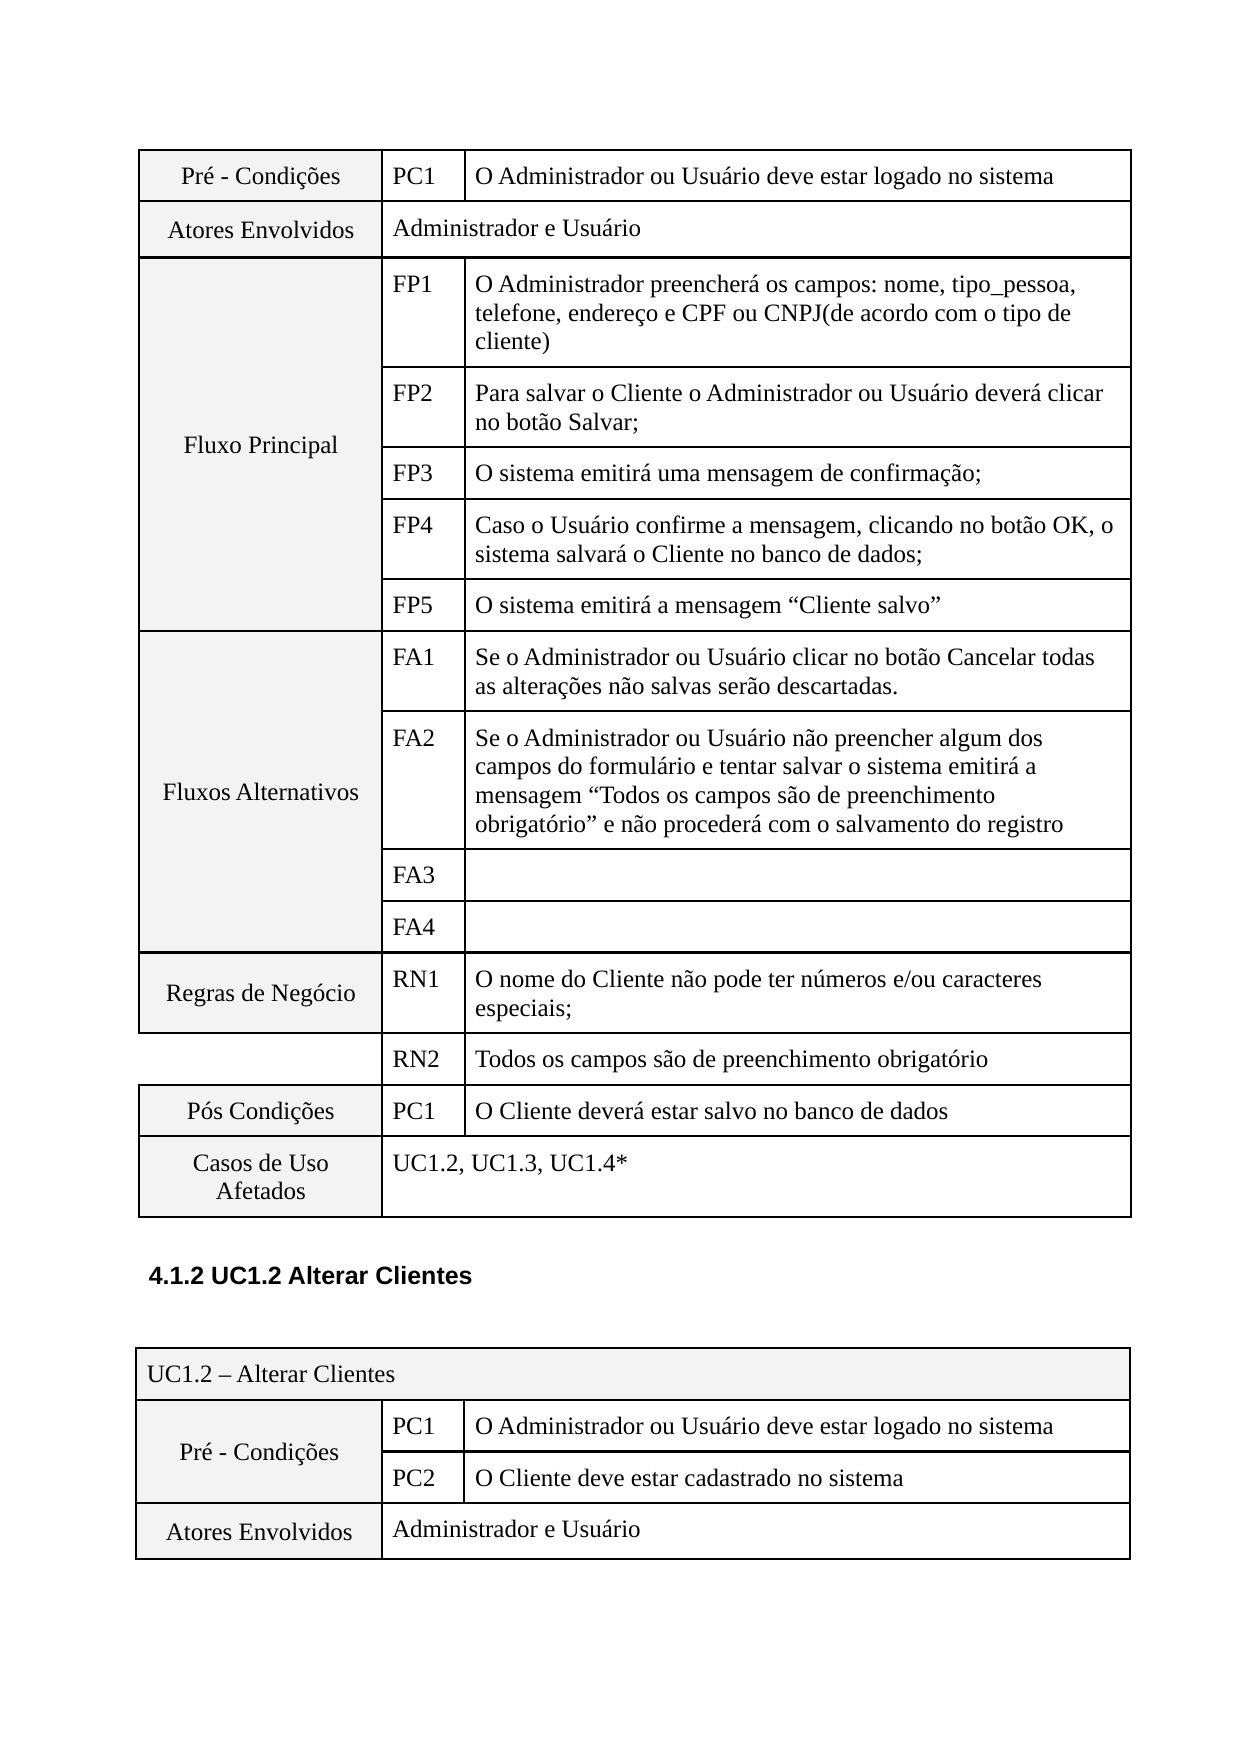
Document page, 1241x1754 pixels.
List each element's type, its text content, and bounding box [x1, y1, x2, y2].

table_cell Pós Condições [140, 1086, 381, 1135]
table_cell PC1 [383, 1086, 464, 1135]
table_cell FA1 [383, 632, 464, 710]
table_cell Administrador e Usuário [383, 202, 1130, 256]
table_header UC1.2 – Alterar Clientes [137, 1349, 1129, 1399]
table_cell O sistema emitirá a mensagem “Cliente salvo” [466, 580, 1130, 630]
table_cell O Administrador ou Usuário deve estar logado no sistema [465, 1401, 1129, 1450]
table_cell FA2 [383, 712, 464, 848]
table_cell PC1 [383, 151, 464, 200]
table_cell [466, 850, 1130, 900]
table_cell Atores Envolvidos [140, 202, 381, 256]
table_cell Regras de Negócio [140, 954, 381, 1032]
table_cell O sistema emitirá uma mensagem de confirmação; [466, 448, 1130, 498]
table_cell FP5 [383, 580, 464, 630]
table_cell RN1 [383, 954, 464, 1032]
table_cell PC1 [383, 1401, 463, 1450]
table_cell Caso o Usuário confirme a mensagem, clicando no botão OK, o sistema salvará o Cliente no banco de dados; [466, 500, 1130, 578]
table_cell FP1 [383, 259, 464, 366]
table_cell Se o Administrador ou Usuário não preencher algum dos campos do formulário e tentar salvar o sistema emitirá a mensagem “Todos os campos são de preenchimento obrigatório” e não procederá com o salvamento do registro [466, 712, 1130, 848]
table_cell O Cliente deve estar cadastrado no sistema [465, 1453, 1129, 1502]
table_cell FP3 [383, 448, 464, 498]
table_cell PC2 [383, 1453, 463, 1502]
table_cell FP4 [383, 500, 464, 578]
table_cell Se o Administrador ou Usuário clicar no botão Cancelar todas as alterações não salvas serão descartadas. [466, 632, 1130, 710]
table_cell RN2 [383, 1034, 464, 1083]
table_cell Para salvar o Cliente o Administrador ou Usuário deverá clicar no botão Salvar; [466, 368, 1130, 446]
table_cell FP2 [383, 368, 464, 446]
table_cell O Administrador ou Usuário deve estar logado no sistema [466, 151, 1130, 200]
table_cell Fluxos Alternativos [140, 632, 381, 951]
table_cell FA3 [383, 850, 464, 900]
table_cell O Cliente deverá estar salvo no banco de dados [466, 1086, 1130, 1135]
table_cell Atores Envolvidos [137, 1504, 381, 1558]
table_cell O nome do Cliente não pode ter números e/ou caracteres especiais; [466, 954, 1130, 1032]
table_cell UC1.2, UC1.3, UC1.4* [383, 1137, 1130, 1216]
table_cell FA4 [383, 902, 464, 951]
table_cell [466, 902, 1130, 951]
table_cell O Administrador preencherá os campos: nome, tipo_pessoa, telefone, endereço e CPF ou CNPJ(de acordo com o tipo de cliente) [466, 259, 1130, 366]
table_cell Pré - Condições [137, 1401, 381, 1502]
text 4.1.2 UC1.2 Alterar Clientes [148, 1261, 1063, 1289]
table_cell Todos os campos são de preenchimento obrigatório [466, 1034, 1130, 1083]
table_cell Pré - Condições [140, 151, 381, 200]
table_cell Administrador e Usuário [383, 1504, 1129, 1558]
table_cell Fluxo Principal [140, 259, 381, 630]
table_cell Casos de Uso Afetados [140, 1137, 381, 1216]
